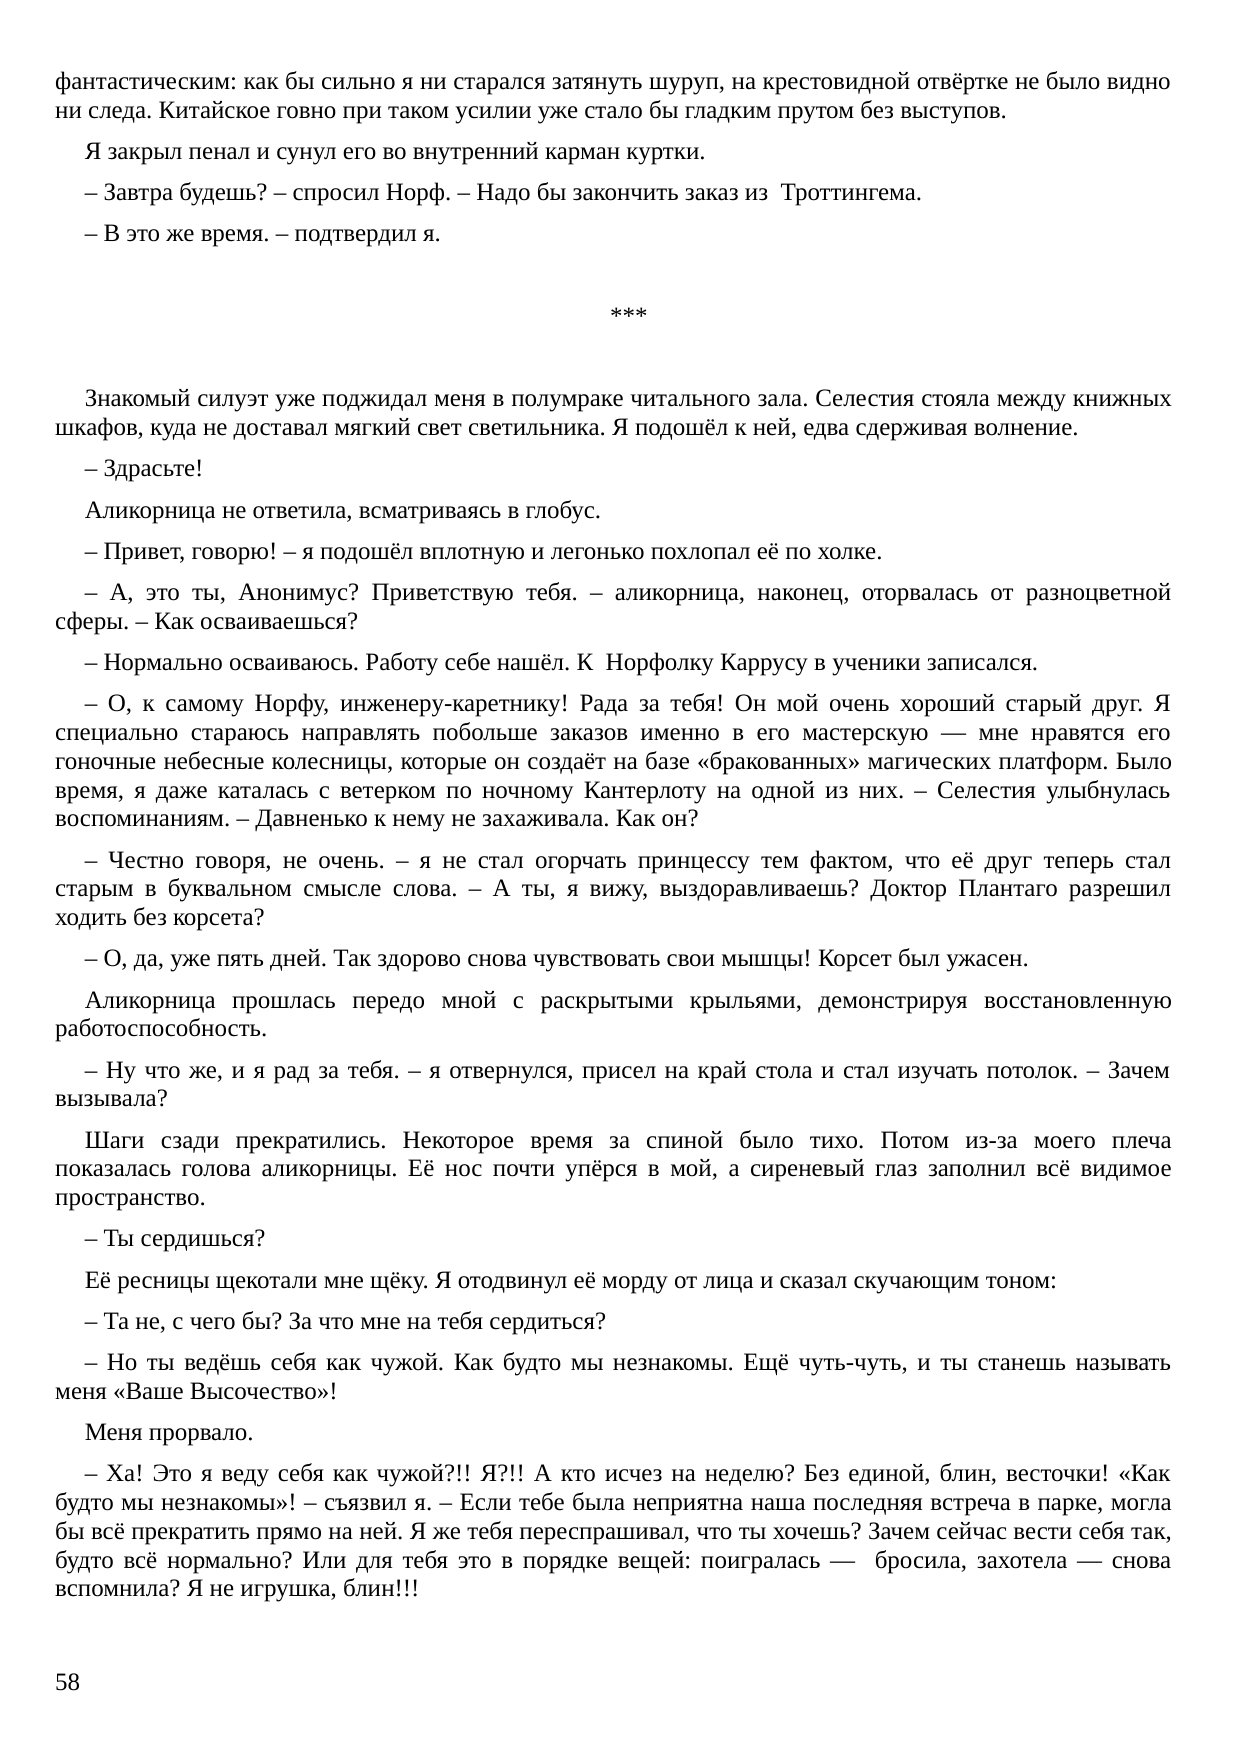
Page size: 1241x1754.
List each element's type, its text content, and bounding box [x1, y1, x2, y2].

text Аликорница не ответила, всматриваясь в глобус. [55, 495, 1173, 523]
text – А, это ты, Анонимус? Приветствую тебя. – аликорница, наконец, оторвалась от разноцветной сферы. – Как осваиваешься? [55, 577, 1173, 635]
text – Нормально осваиваюсь. Работу себе нашёл. К Норфолку Каррусу в ученики записался. [55, 647, 1173, 676]
text – Та не, с чего бы? За что мне на тебя сердиться? [55, 1306, 1173, 1335]
text – Привет, говорю! – я подошёл вплотную и легонько похлопал её по холке. [55, 536, 1173, 565]
text Её ресницы щекотали мне щёку. Я отодвинул её морду от лица и сказал скучающим тоном: [55, 1265, 1173, 1293]
text – Ну что же, и я рад за тебя. – я отвернулся, присел на край стола и стал изучать потолок. – Зачем вызывала? [55, 1055, 1173, 1112]
text – О, к самому Норфу, инженеру-каретнику! Рада за тебя! Он мой очень хороший старый друг. Я специально стараюсь направлять побольше заказов именно в его мастерскую — мне нравятся его гоночные небесные колесницы, которые он создаёт на базе «бракованных» магических платформ. Было время, я даже каталась с ветерком по ночному Кантерлоту на одной из них. – Селестия улыбнулась воспоминаниям. – Давненько к нему не захаживала. Как он? [55, 688, 1173, 832]
text – Но ты ведёшь себя как чужой. Как будто мы незнакомы. Ещё чуть-чуть, и ты станешь называть меня «Ваше Высочество»! [55, 1347, 1173, 1405]
text Я закрыл пенал и сунул его во внутренний карман куртки. [55, 136, 1173, 165]
text – Ха! Это я веду себя как чужой?!! Я?!! А кто исчез на неделю? Без единой, блин, весточки! «Как будто мы незнакомы»! – съязвил я. – Если тебе была неприятна наша последняя встреча в парке, могла бы всё прекратить прямо на ней. Я же тебя переспрашивал, что ты хочешь? Зачем сейчас вести себя так, будто всё нормально? Или для тебя это в порядке вещей: поигралась — бросила, захотела — снова вспомнила? Я не игрушка, блин!!! [55, 1458, 1173, 1602]
text – Честно говоря, не очень. – я не стал огорчать принцессу тем фактом, что её друг теперь стал старым в буквальном смысле слова. – А ты, я вижу, выздоравливаешь? Доктор Плантаго разрешил ходить без корсета? [55, 845, 1173, 931]
text *** [55, 301, 1173, 330]
text – Здрасьте! [55, 453, 1173, 482]
text Аликорница прошлась передо мной с раскрытыми крыльями, демонстрируя восстановленную работоспособность. [55, 985, 1173, 1042]
text Знакомый силуэт уже поджидал меня в полумраке читального зала. Селестия стояла между книжных шкафов, куда не доставал мягкий свет светильника. Я подошёл к ней, едва сдерживая волнение. [55, 383, 1173, 441]
text – В это же время. – подтвердил я. [55, 218, 1173, 247]
text Шаги сзади прекратились. Некоторое время за спиной было тихо. Потом из-за моего плеча показалась голова аликорницы. Её нос почти упёрся в мой, а сиреневый глаз заполнил всё видимое пространство. [55, 1125, 1173, 1211]
text фантастическим: как бы сильно я ни старался затянуть шуруп, на крестовидной отвёртке не было видно ни следа. Китайское говно при таком усилии уже стало бы гладким прутом без выступов. [55, 66, 1173, 123]
text – О, да, уже пять дней. Так здорово снова чувствовать свои мышцы! Корсет был ужасен. [55, 943, 1173, 972]
text Меня прорвало. [55, 1417, 1173, 1446]
text – Ты сердишься? [55, 1223, 1173, 1252]
text – Завтра будешь? – спросил Норф. – Надо бы закончить заказ из Троттингема. [55, 177, 1173, 206]
